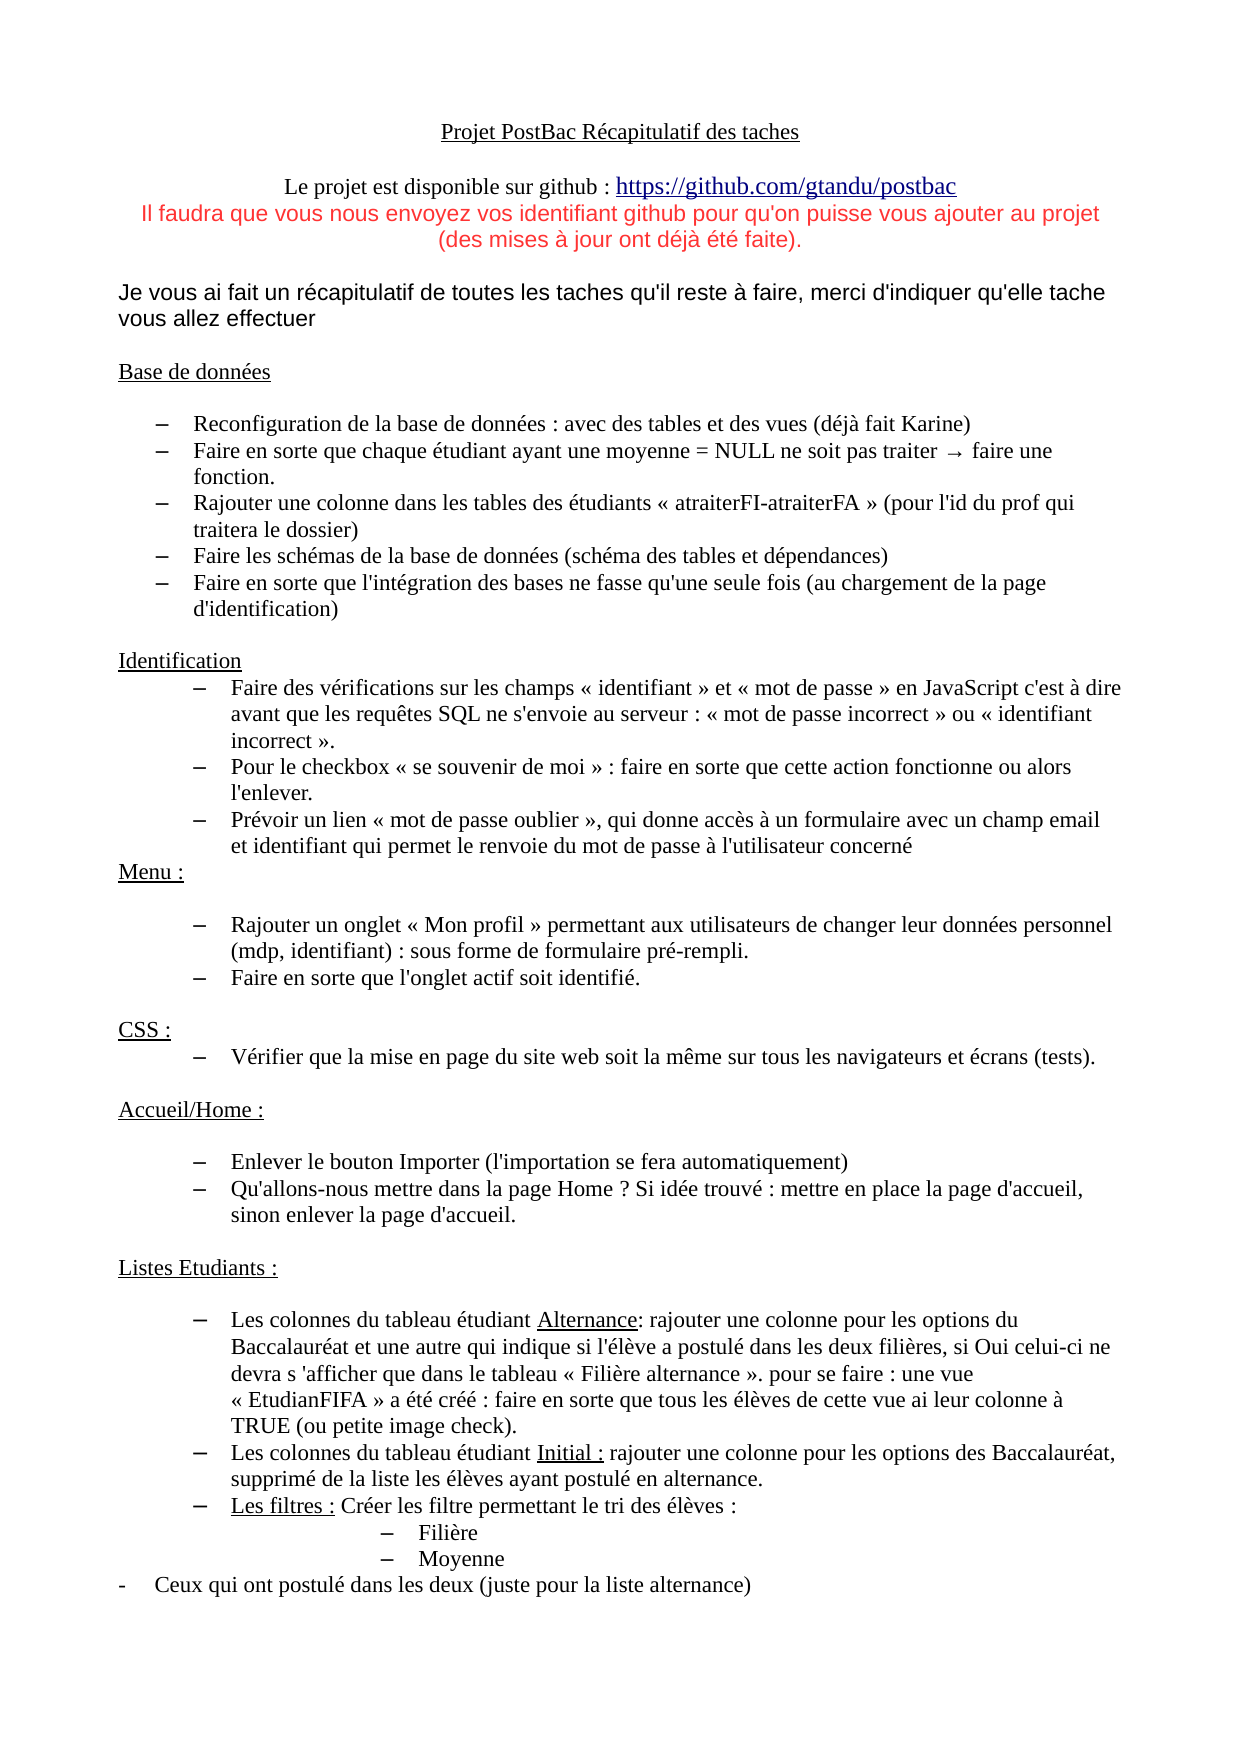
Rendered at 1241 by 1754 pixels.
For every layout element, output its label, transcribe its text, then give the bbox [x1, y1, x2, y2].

text Il faudra que vous nous envoyez vos identifiant github pour qu'on puisse vous ajouter au projet (des mises à jour ont déjà été faite). [118, 199, 1122, 252]
text Je vous ai fait un récapitulatif de toutes les taches qu'il reste à faire, merci d'indiquer qu'elle tache vous allez effectuer [118, 279, 1122, 331]
list Les colonnes du tableau étudiant Alternance: rajouter une colonne pour les options du Baccalauréat et une autre qui indique si l'élève a postulé dans les deux filières, si Oui celui-ci ne devra s 'afficher que dans le tableau « Filière alternance ». pour se faire : une vue « EtudianFIFA » a été créé : faire en sorte que tous les élèves de cette vue ai leur colonne à TRUE (ou petite image check). [193, 1306, 1122, 1439]
list Les colonnes du tableau étudiant Initial : rajouter une colonne pour les options des Baccalauréat, supprimé de la liste les élèves ayant postulé en alternance. [193, 1439, 1122, 1492]
text Identification [118, 648, 1122, 674]
list Faire en sorte que chaque étudiant ayant une moyenne = NULL ne soit pas traiter → faire une fonction. [156, 437, 1122, 489]
list Faire en sorte que l'onglet actif soit identifié. [193, 964, 1122, 990]
text Base de données [118, 358, 1122, 384]
list Vérifier que la mise en page du site web soit la même sur tous les navigateurs et écrans (tests). [193, 1043, 1122, 1069]
list Les filtres : Créer les filtre permettant le tri des élèves : [193, 1492, 1122, 1518]
text Le projet est disponible sur github : https://github.com/gtandu/postbac [118, 171, 1122, 199]
list Faire en sorte que l'intégration des bases ne fasse qu'une seule fois (au chargement de la page d'identification) [156, 568, 1122, 621]
list Rajouter une colonne dans les tables des étudiants « atraiterFI-atraiterFA » (pour l'id du prof qui traitera le dossier) [156, 489, 1122, 542]
list Filière [381, 1518, 1122, 1545]
text Projet PostBac Récapitulatif des taches [118, 118, 1122, 144]
list Qu'allons-nous mettre dans la page Home ? Si idée trouvé : mettre en place la page d'accueil, sinon enlever la page d'accueil. [193, 1175, 1122, 1227]
list Reconfiguration de la base de données : avec des tables et des vues (déjà fait Karine) [156, 410, 1122, 437]
list Moyenne [381, 1545, 1122, 1571]
list Rajouter un onglet « Mon profil » permettant aux utilisateurs de changer leur données personnel (mdp, identifiant) : sous forme de formulaire pré-rempli. [193, 911, 1122, 964]
text Listes Etudiants : [118, 1254, 1122, 1280]
text Accueil/Home : [118, 1096, 1122, 1122]
list Faire des vérifications sur les champs « identifiant » et « mot de passe » en JavaScript c'est à dire avant que les requêtes SQL ne s'envoie au serveur : « mot de passe incorrect » ou « identifiant incorrect ». [193, 674, 1122, 753]
list Pour le checkbox « se souvenir de moi » : faire en sorte que cette action fonctionne ou alors l'enlever. [193, 753, 1122, 806]
list Enlever le bouton Importer (l'importation se fera automatiquement) [193, 1148, 1122, 1175]
list Faire les schémas de la base de données (schéma des tables et dépendances) [156, 542, 1122, 568]
list Prévoir un lien « mot de passe oublier », qui donne accès à un formulaire avec un champ email et identifiant qui permet le renvoie du mot de passe à l'utilisateur concerné [193, 806, 1122, 858]
text Menu : [118, 858, 1122, 885]
text CSS : [118, 1017, 1122, 1043]
text - Ceux qui ont postulé dans les deux (juste pour la liste alternance) [118, 1571, 1122, 1598]
